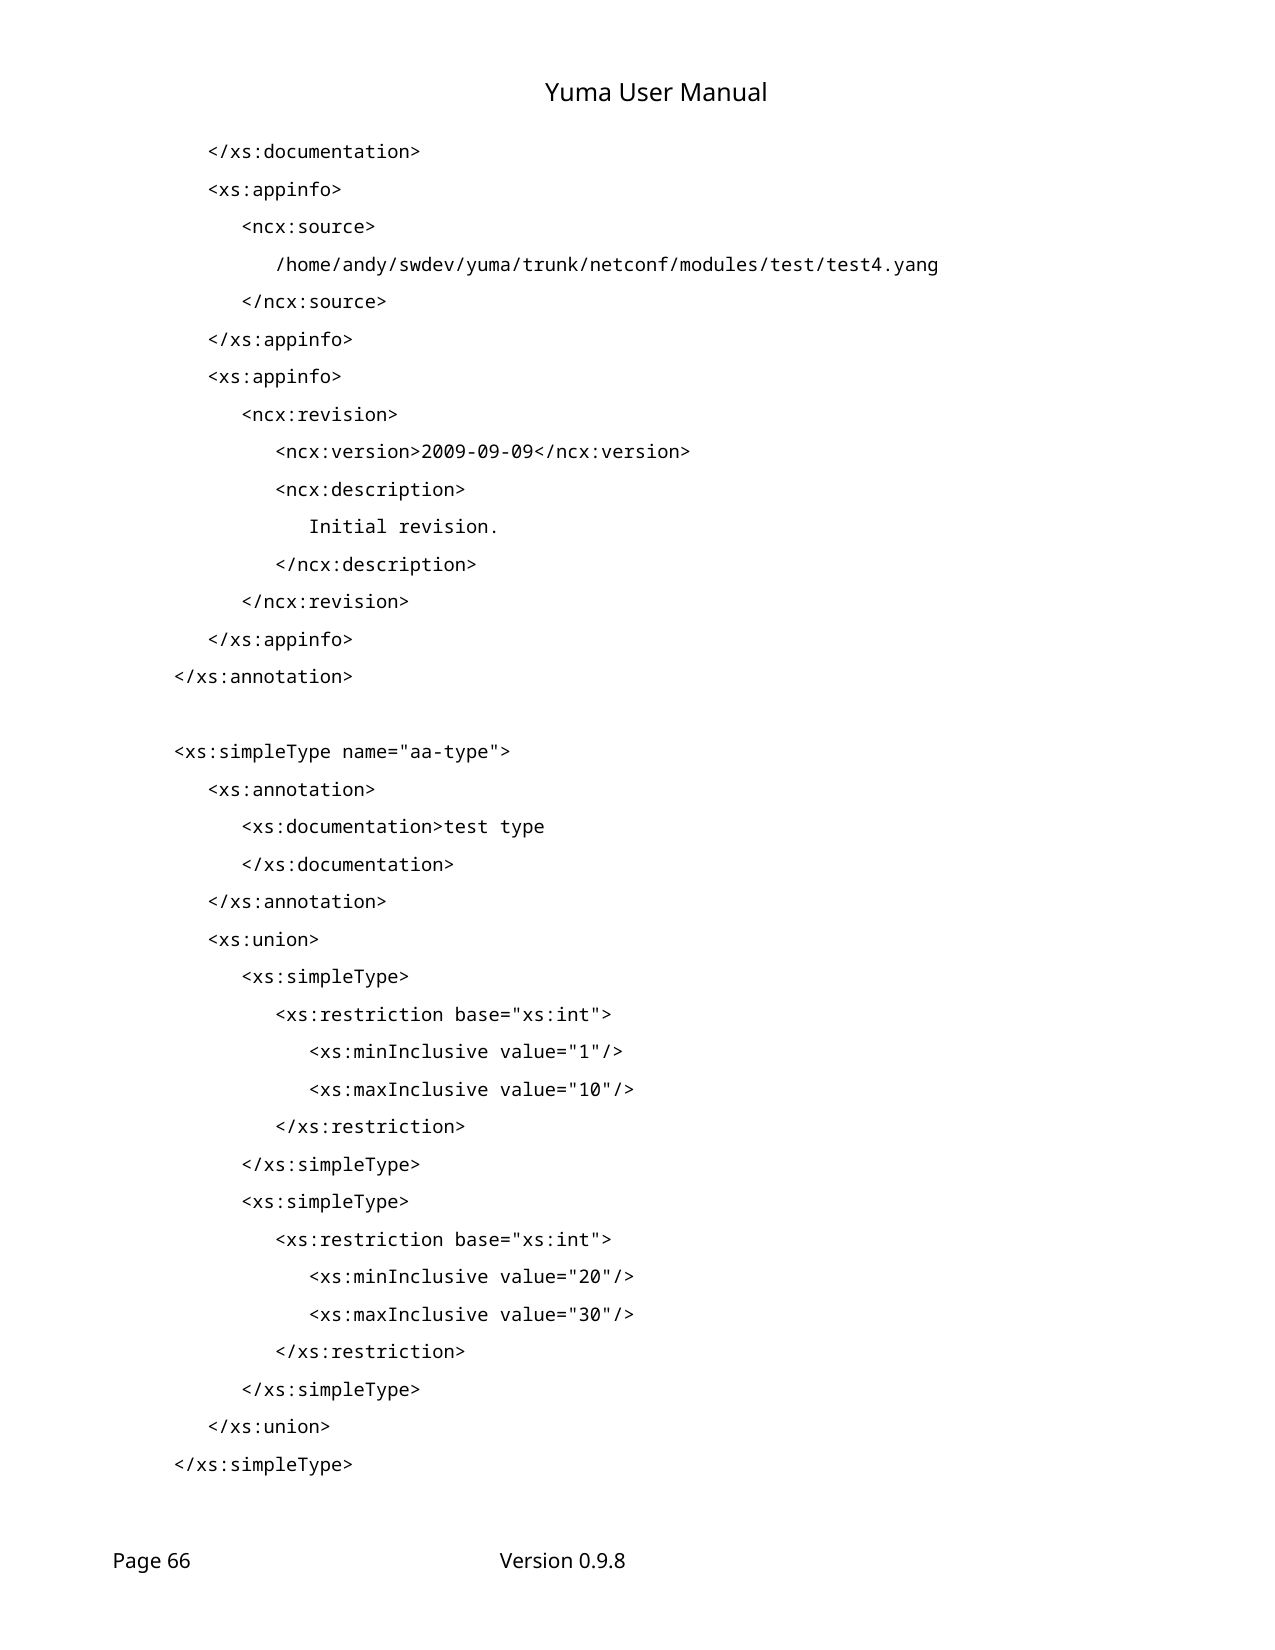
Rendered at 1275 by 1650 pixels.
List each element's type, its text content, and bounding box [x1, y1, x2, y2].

text <xs:appinfo> [139, 176, 1200, 202]
text </xs:annotation> [139, 663, 1200, 689]
text </ncx:description> [139, 551, 1200, 577]
text </xs:union> [139, 1413, 1200, 1439]
text Initial revision. [139, 513, 1200, 539]
text </xs:simpleType> [139, 1151, 1200, 1177]
text <xs:simpleType name="aa-type"> [139, 738, 1200, 764]
text <xs:minInclusive value="20"/> [139, 1263, 1200, 1289]
text <xs:union> [139, 926, 1200, 952]
text <xs:appinfo> [139, 363, 1200, 389]
text </xs:simpleType> [139, 1451, 1200, 1477]
text <ncx:description> [139, 476, 1200, 502]
text </xs:documentation> [139, 851, 1200, 877]
text </xs:annotation> [139, 888, 1200, 914]
text <ncx:version>2009-09-09</ncx:version> [139, 438, 1200, 464]
text </ncx:source> [139, 288, 1200, 314]
text /home/andy/swdev/yuma/trunk/netconf/modules/test/test4.yang [139, 251, 1200, 277]
text </xs:simpleType> [139, 1376, 1200, 1402]
text <xs:documentation>test type [139, 813, 1200, 839]
text </xs:appinfo> [139, 326, 1200, 352]
text </xs:restriction> [139, 1338, 1200, 1364]
text <xs:maxInclusive value="10"/> [139, 1076, 1200, 1102]
text <ncx:source> [139, 213, 1200, 239]
text <xs:simpleType> [139, 1188, 1200, 1214]
text </xs:appinfo> [139, 626, 1200, 652]
text <xs:minInclusive value="1"/> [139, 1038, 1200, 1064]
text <xs:simpleType> [139, 963, 1200, 989]
text </xs:documentation> [139, 138, 1200, 164]
text <xs:restriction base="xs:int"> [139, 1001, 1200, 1027]
text <xs:maxInclusive value="30"/> [139, 1301, 1200, 1327]
text </xs:restriction> [139, 1113, 1200, 1139]
text </ncx:revision> [139, 588, 1200, 614]
text <xs:restriction base="xs:int"> [139, 1226, 1200, 1252]
text <xs:annotation> [139, 776, 1200, 802]
text <ncx:revision> [139, 401, 1200, 427]
